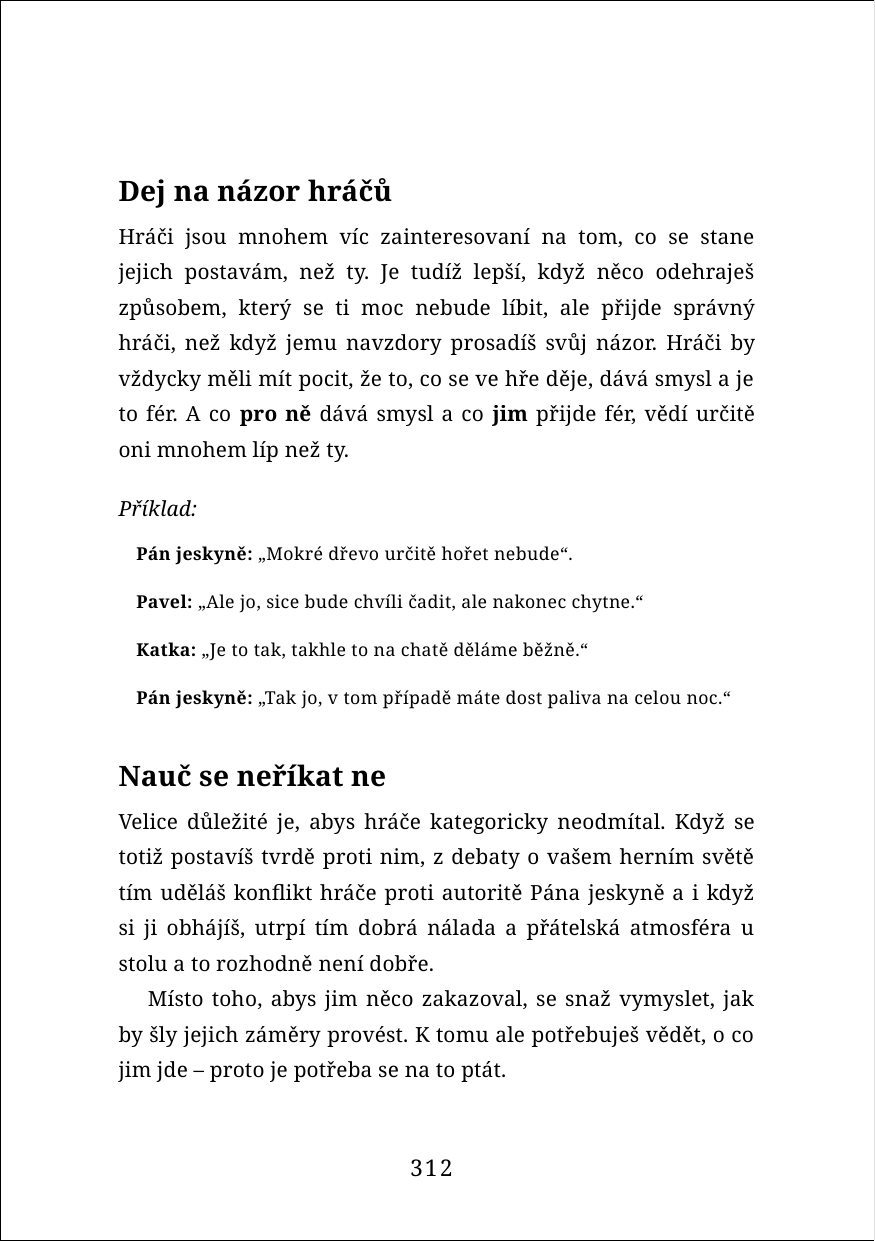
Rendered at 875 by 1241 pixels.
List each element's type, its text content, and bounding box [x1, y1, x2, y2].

text Velice důležité je, abys hráče kategoricky neodmítal. Když se totiž postavíš tvrdě proti nim, z debaty o vašem herním světě tím uděláš konflikt hráče proti autoritě Pána jeskyně a i když si ji obhájíš, utrpí tím dobrá nálada a přátelská atmosféra u stolu a to rozhodně není dobře. Místo toho, abys jim něco zakazoval, se snaž vymyslet, jak by šly jejich záměry provést. K tomu ale potřebuješ vědět, o co jim jde – proto je potřeba se na to ptát. [118, 807, 756, 1084]
text Pán jeskyně: „Tak jo, v tom případě máte dost paliva na celou noc.“ [136, 685, 756, 709]
subtitle Nauč se neříkat ne [118, 757, 756, 795]
text Pavel: „Ale jo, sice bude chvíli čadit, ale nakonec chytne.“ [136, 589, 756, 613]
text Hráči jsou mnohem víc zainteresovaní na tom, co se stane jejich postavám, než ty. Je tudíž lepší, když něco odehraješ způsobem, který se ti moc nebude líbit, ale přijde správný hráči, než když jemu navzdory prosadíš svůj názor. Hráči by vždycky měli mít pocit, že to, co se ve hře děje, dává smysl a je to fér. A co pro ně dává smysl a co jim přijde fér, vědí určitě oni mnohem líp než ty. [118, 222, 756, 463]
text Pán jeskyně: „Mokré dřevo určitě hořet nebude“. [136, 541, 756, 566]
subtitle Dej na názor hráčů [118, 172, 756, 210]
text Katka: „Je to tak, takhle to na chatě děláme běžně.“ [136, 637, 756, 661]
text Příklad: [118, 494, 756, 523]
